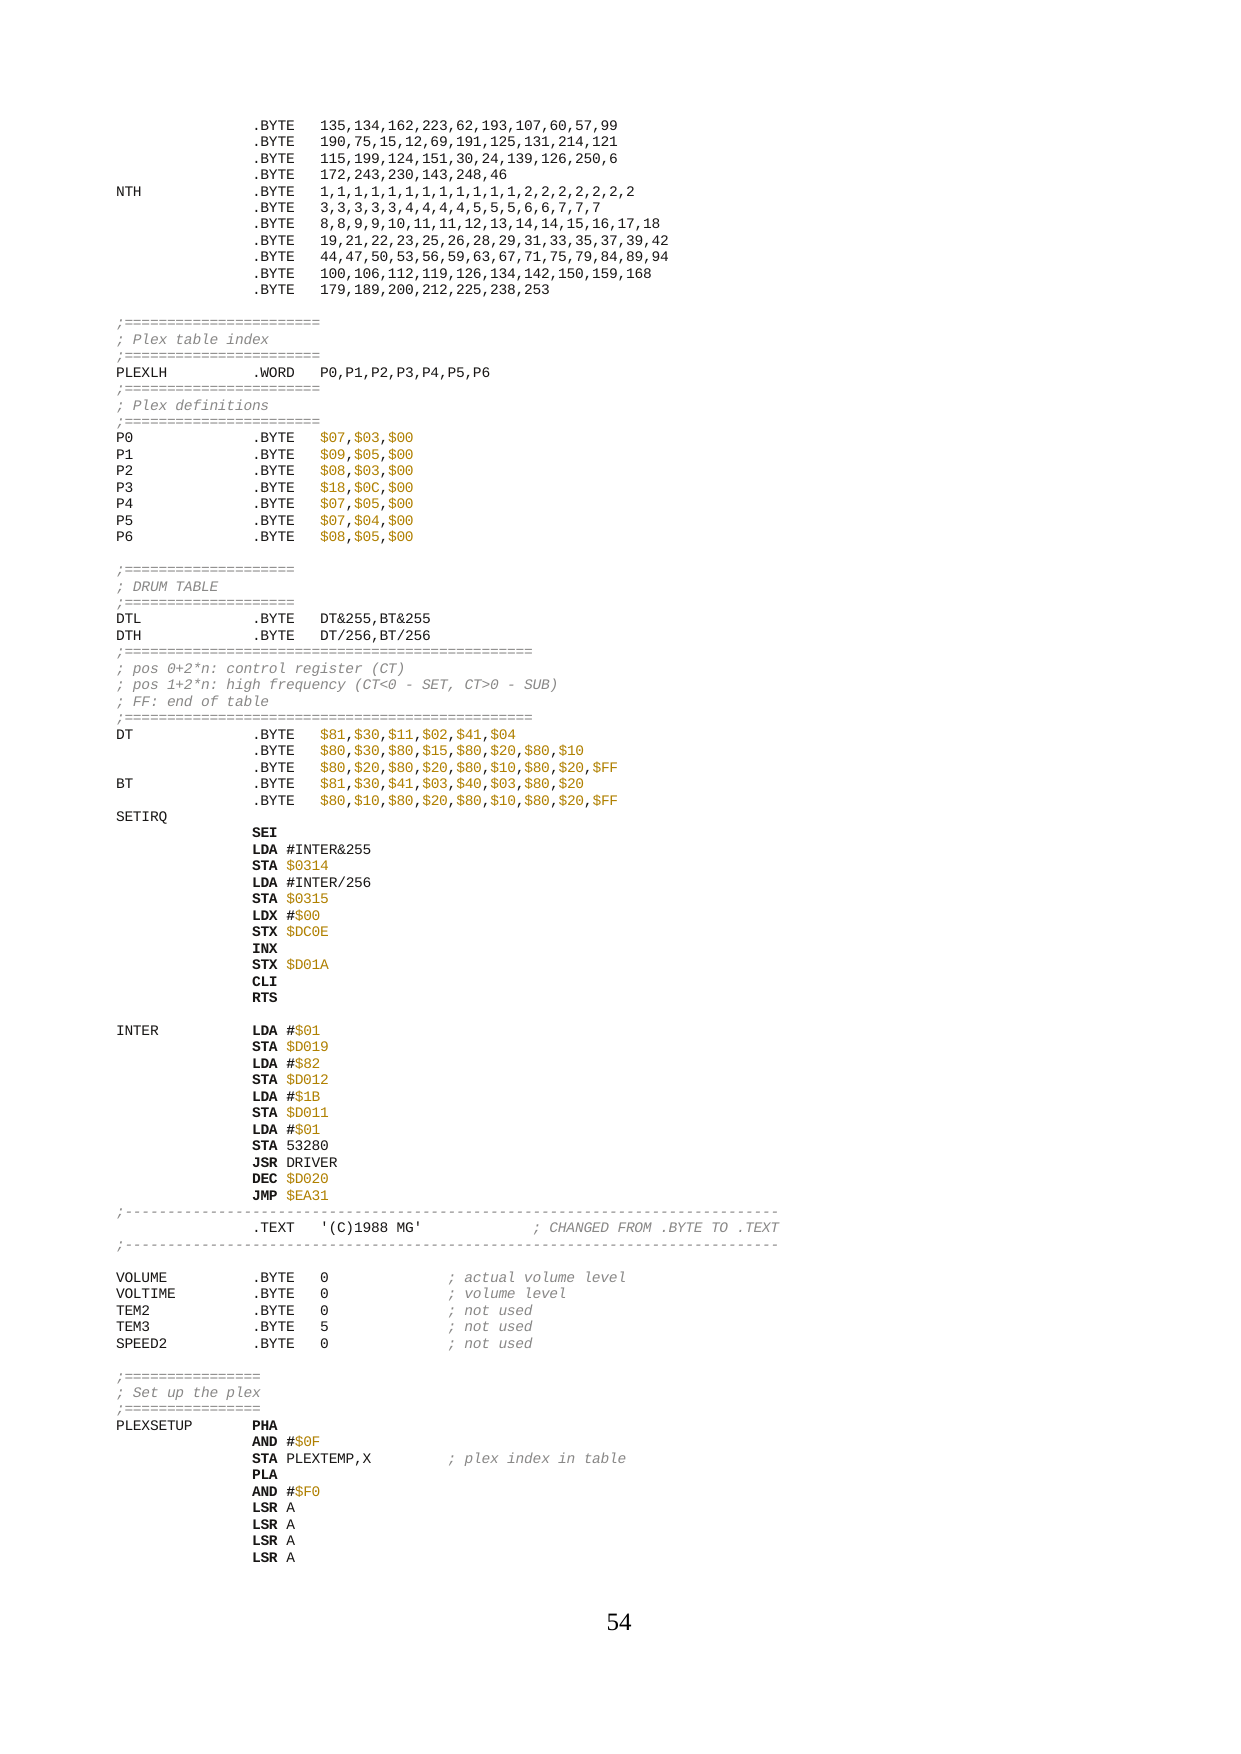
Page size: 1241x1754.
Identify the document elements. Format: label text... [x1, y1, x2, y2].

text .TEXT '(C)1988 MG' ; CHANGED FROM .BYTE TO .TEXT [116, 1221, 1122, 1237]
text LDA #$01 [116, 1122, 1122, 1138]
text .BYTE 190,75,15,12,69,191,125,131,214,121 [116, 134, 1122, 151]
text ; Set up the plex [116, 1385, 1122, 1402]
text P0 .BYTE $07,$03,$00 [116, 431, 1122, 447]
text ;==================== [116, 595, 1122, 612]
text ;======================= [116, 348, 1122, 365]
text .BYTE 179,189,200,212,225,238,253 [116, 283, 1122, 299]
text LDA #$82 [116, 1056, 1122, 1073]
text INX [116, 941, 1122, 957]
text SEI [116, 826, 1122, 842]
text .BYTE $80,$10,$80,$20,$80,$10,$80,$20,$FF [116, 793, 1122, 809]
text STA 53280 [116, 1138, 1122, 1155]
text STA $D011 [116, 1106, 1122, 1122]
text ; pos 1+2*n: high frequency (CT<0 - SET, CT>0 - SUB) [116, 678, 1122, 694]
text PLEXLH .WORD P0,P1,P2,P3,P4,P5,P6 [116, 365, 1122, 381]
text ; Plex definitions [116, 398, 1122, 414]
text TEM2 .BYTE 0 ; not used [116, 1303, 1122, 1319]
text ;================ [116, 1369, 1122, 1385]
text CLI [116, 974, 1122, 990]
text P2 .BYTE $08,$03,$00 [116, 464, 1122, 480]
text ;======================= [116, 414, 1122, 431]
text ;================================================ [116, 711, 1122, 727]
text INTER LDA #$01 [116, 1023, 1122, 1040]
text RTS [116, 990, 1122, 1007]
text ;======================= [116, 381, 1122, 398]
text NTH .BYTE 1,1,1,1,1,1,1,1,1,1,1,1,2,2,2,2,2,2,2 [116, 184, 1122, 200]
text ; Plex table index [116, 332, 1122, 348]
text STX $DC0E [116, 924, 1122, 941]
text LDA #INTER&255 [116, 842, 1122, 859]
text STA $0314 [116, 859, 1122, 875]
text .BYTE 19,21,22,23,25,26,28,29,31,33,35,37,39,42 [116, 233, 1122, 250]
text VOLTIME .BYTE 0 ; volume level [116, 1287, 1122, 1303]
text P6 .BYTE $08,$05,$00 [116, 529, 1122, 546]
text P5 .BYTE $07,$04,$00 [116, 513, 1122, 529]
text ;================================================ [116, 645, 1122, 661]
text DTL .BYTE DT&255,BT&255 [116, 612, 1122, 628]
text .BYTE 115,199,124,151,30,24,139,126,250,6 [116, 151, 1122, 167]
text ;================ [116, 1402, 1122, 1418]
text DEC $D020 [116, 1171, 1122, 1188]
text .BYTE $80,$30,$80,$15,$80,$20,$80,$10 [116, 743, 1122, 760]
text .BYTE 44,47,50,53,56,59,63,67,71,75,79,84,89,94 [116, 250, 1122, 266]
text STA $0315 [116, 892, 1122, 908]
text LDX #$00 [116, 908, 1122, 924]
text VOLUME .BYTE 0 ; actual volume level [116, 1270, 1122, 1287]
text .BYTE $80,$20,$80,$20,$80,$10,$80,$20,$FF [116, 760, 1122, 776]
text ; FF: end of table [116, 694, 1122, 711]
text PLEXSETUP PHA [116, 1418, 1122, 1435]
text BT .BYTE $81,$30,$41,$03,$40,$03,$80,$20 [116, 776, 1122, 793]
text JMP $EA31 [116, 1188, 1122, 1204]
text DT .BYTE $81,$30,$11,$02,$41,$04 [116, 727, 1122, 743]
text P1 .BYTE $09,$05,$00 [116, 447, 1122, 464]
text .BYTE 3,3,3,3,3,4,4,4,4,5,5,5,6,6,7,7,7 [116, 200, 1122, 217]
text .BYTE 172,243,230,143,248,46 [116, 167, 1122, 184]
text ;----------------------------------------------------------------------------- [116, 1237, 1122, 1254]
text AND #$0F [116, 1435, 1122, 1451]
text STX $D01A [116, 957, 1122, 974]
text STA PLEXTEMP,X ; plex index in table [116, 1451, 1122, 1468]
text ;==================== [116, 562, 1122, 579]
text LSR A [116, 1517, 1122, 1533]
text LDA #INTER/256 [116, 875, 1122, 892]
text TEM3 .BYTE 5 ; not used [116, 1319, 1122, 1336]
text ; pos 0+2*n: control register (CT) [116, 661, 1122, 678]
text .BYTE 100,106,112,119,126,134,142,150,159,168 [116, 266, 1122, 283]
text STA $D012 [116, 1073, 1122, 1089]
text JSR DRIVER [116, 1155, 1122, 1171]
text PLA [116, 1468, 1122, 1484]
text LSR A [116, 1550, 1122, 1566]
text P4 .BYTE $07,$05,$00 [116, 497, 1122, 513]
text .BYTE 135,134,162,223,62,193,107,60,57,99 [116, 118, 1122, 134]
text LDA #$1B [116, 1089, 1122, 1106]
text SPEED2 .BYTE 0 ; not used [116, 1336, 1122, 1352]
text .BYTE 8,8,9,9,10,11,11,12,13,14,14,15,16,17,18 [116, 217, 1122, 233]
text ; DRUM TABLE [116, 579, 1122, 595]
text LSR A [116, 1533, 1122, 1550]
text ;----------------------------------------------------------------------------- [116, 1204, 1122, 1221]
text AND #$F0 [116, 1484, 1122, 1501]
text SETIRQ [116, 809, 1122, 826]
text STA $D019 [116, 1040, 1122, 1056]
text DTH .BYTE DT/256,BT/256 [116, 628, 1122, 645]
text LSR A [116, 1501, 1122, 1517]
text P3 .BYTE $18,$0C,$00 [116, 480, 1122, 497]
text ;======================= [116, 316, 1122, 332]
